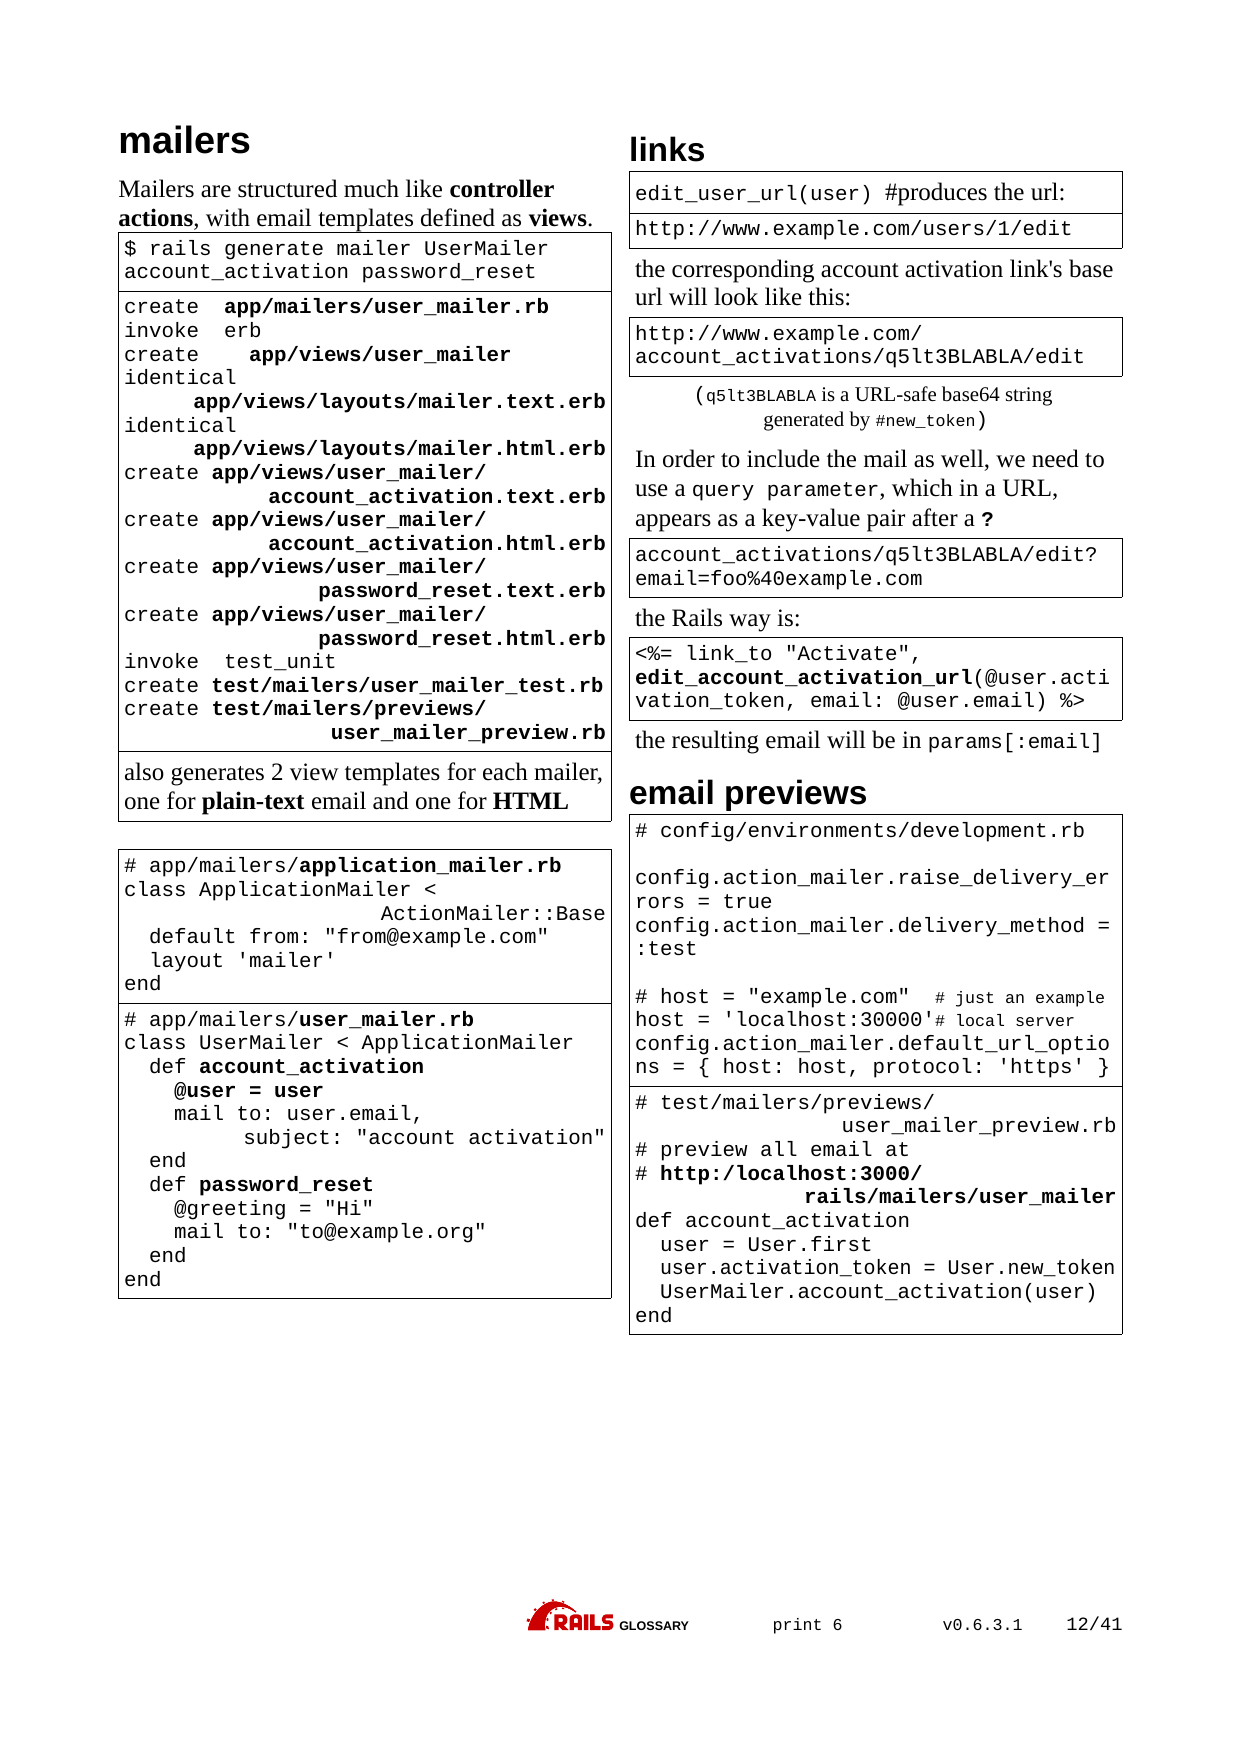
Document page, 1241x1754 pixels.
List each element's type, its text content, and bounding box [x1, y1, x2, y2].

subtitle email previews [629, 773, 1122, 811]
table_cell <%= link_to "Activate", edit_account_activation_url(@user.activation_token, email: @user.email) %> [630, 638, 1122, 720]
table_cell the Rails way is: [629, 598, 1122, 637]
table_header # config/environments/development.rb config.action_mailer.raise_delivery_errors = true config.action_mailer.delivery_method = :test # host = "example.com" # just an example host = 'localhost:30000'# local server config.action_mailer.default_url_options = { host: host, protocol: 'https' } [630, 815, 1122, 1086]
table_cell http://www.example.com/account_activations/q5lt3BLABLA/edit [630, 318, 1122, 376]
table_cell # app/mailers/user_mailer.rb class UserMailer < ApplicationMailer def account_activation @user = user mail to: user.email, subject: "account activation" end def password_reset @greeting = "Hi" mail to: "to@example.org" end end [119, 1004, 611, 1298]
table_header edit_user_url(user) #produces the url: [630, 172, 1122, 213]
text Mailers are structured much like controller actions, with email templates defined as views. [118, 174, 611, 232]
table_header $ rails generate mailer UserMailer account_activation password_reset [119, 233, 611, 291]
table_cell http://www.example.com/users/1/edit [630, 214, 1122, 248]
subtitle mailers [118, 118, 611, 162]
table_cell also generates 2 view templates for each mailer, one for plain-text email and one for HTML [119, 752, 611, 821]
table_cell (q5lt3BLABLA is a URL-safe base64 string generated by #new_token) [629, 377, 1122, 439]
table_header # app/mailers/application_mailer.rb class ApplicationMailer < ActionMailer::Base default from: "from@example.com" layout 'mailer' end [119, 850, 611, 1003]
table_cell create app/mailers/user_mailer.rb invoke erb create app/views/user_mailer identical app/views/layouts/mailer.text.erb identical app/views/layouts/mailer.html.erb create app/views/user_mailer/ account_activation.text.erb create app/views/user_mailer/ account_activation.html.erb create app/views/user_mailer/ password_reset.text.erb create app/views/user_mailer/ password_reset.html.erb invoke test_unit create test/mailers/user_mailer_test.rb create test/mailers/previews/ user_mailer_preview.rb [119, 292, 611, 751]
table_cell the corresponding account activation link's base url will look like this: [629, 249, 1122, 317]
table_cell In order to include the mail as well, we need to use a query parameter, which in a URL, appears as a key-value pair after a ? [629, 439, 1122, 538]
table_cell # test/mailers/previews/ user_mailer_preview.rb # preview all email at # http:/localhost:3000/ rails/mailers/user_mailer def account_activation user = User.first user.activation_token = User.new_token UserMailer.account_activation(user) end [630, 1087, 1122, 1334]
table_cell account_activations/q5lt3BLABLA/edit?email=foo%40example.com [630, 539, 1122, 597]
subtitle links [629, 130, 1122, 168]
table_cell the resulting email will be in params[:email] [629, 721, 1122, 761]
